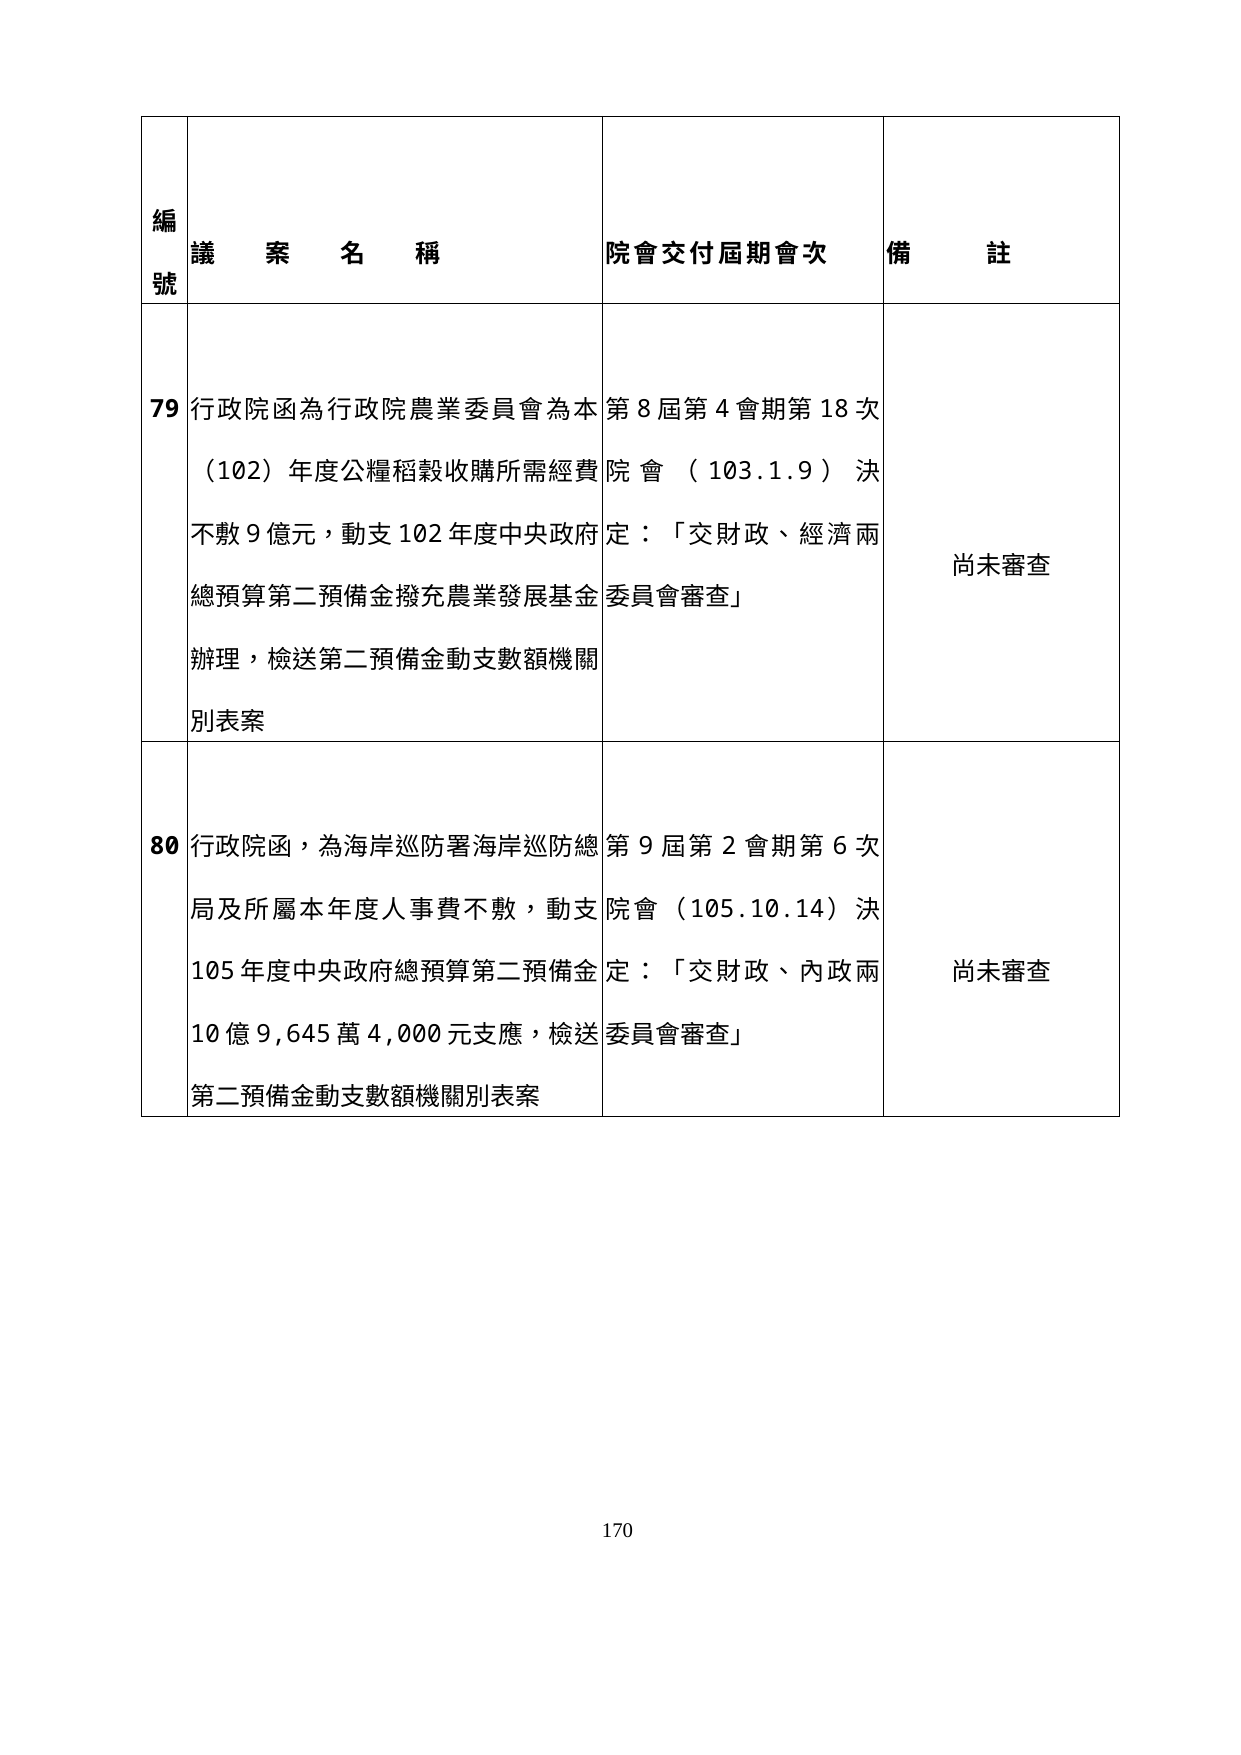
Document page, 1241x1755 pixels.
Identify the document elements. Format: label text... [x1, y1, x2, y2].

table_cell 第8屆第4會期第18次院會（103.1.9）決定：「交財政、經濟兩委員會審查」 [603, 304, 883, 741]
table_cell [142, 742, 187, 1116]
table_cell 第9屆第2會期第6次院會（105.10.14）決定：「交財政、內政兩委員會審查」 [603, 742, 883, 1116]
table_cell 行政院函為行政院農業委員會為本（102）年度公糧稻穀收購所需經費不敷9億元，動支102年度中央政府總預算第二預備金撥充農業發展基金辦理，檢送第二預備金動支數額機關別表案 [188, 304, 602, 741]
table_header 備 註 [884, 117, 1119, 303]
table_header 編號 [142, 117, 187, 303]
table_cell 行政院函，為海岸巡防署海岸巡防總局及所屬本年度人事費不敷，動支105年度中央政府總預算第二預備金10億9,645萬4,000元支應，檢送第二預備金動支數額機關別表案 [188, 742, 602, 1116]
table_cell 尚未審查 [884, 304, 1119, 741]
table_header 院會交付屆期會次 [603, 117, 883, 303]
table_cell 尚未審查 [884, 742, 1119, 1116]
table_header 議 案 名 稱 [188, 117, 602, 303]
table_cell [142, 304, 187, 741]
